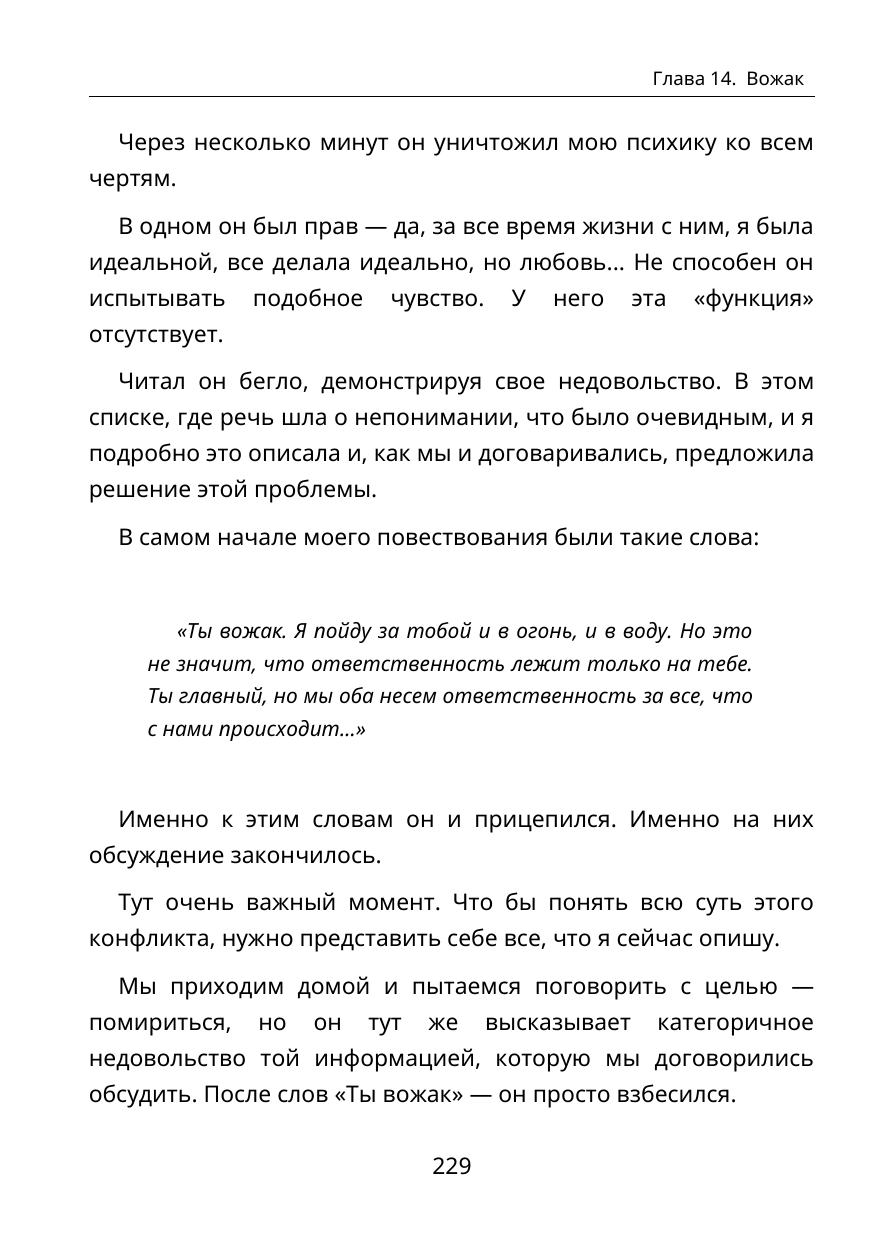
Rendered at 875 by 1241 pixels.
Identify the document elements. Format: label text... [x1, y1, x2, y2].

text Именно к этим словам он и прицепился. Именно на них обсуждение закончилось. [88, 803, 815, 870]
text Читал он бегло, демонстрируя свое недовольство. В этом списке, где речь шла о непонимании, что было очевидным, и я подробно это описала и, как мы и договаривались, предложила решение этой проблемы. [88, 365, 815, 504]
text В самом начале моего повествования были такие слова: [88, 521, 815, 552]
text «Ты вожак. Я пойду за тобой и в огонь, и в воду. Но это не значит, что ответственность лежит только на тебе. Ты главный, но мы оба несем ответственность за все, что с нами происходит...» [147, 616, 756, 742]
text Мы приходим домой и пытаемся поговорить с целью — помириться, но он тут же высказывает категоричное недовольство той информацией, которую мы договорились обсудить. После слов «Ты вожак» — он просто взбесился. [88, 970, 815, 1109]
text Тут очень важный момент. Что бы понять всю суть этого конфликта, нужно представить себе все, что я сейчас опишу. [88, 886, 815, 953]
text В одном он был прав — да, за все время жизни с ним, я была идеальной, все делала идеально, но любовь... Не способен он испытывать подобное чувство. У него эта «функция» отсутствует. [88, 210, 815, 349]
text Через несколько минут он уничтожил мою психику ко всем чертям. [88, 126, 815, 193]
